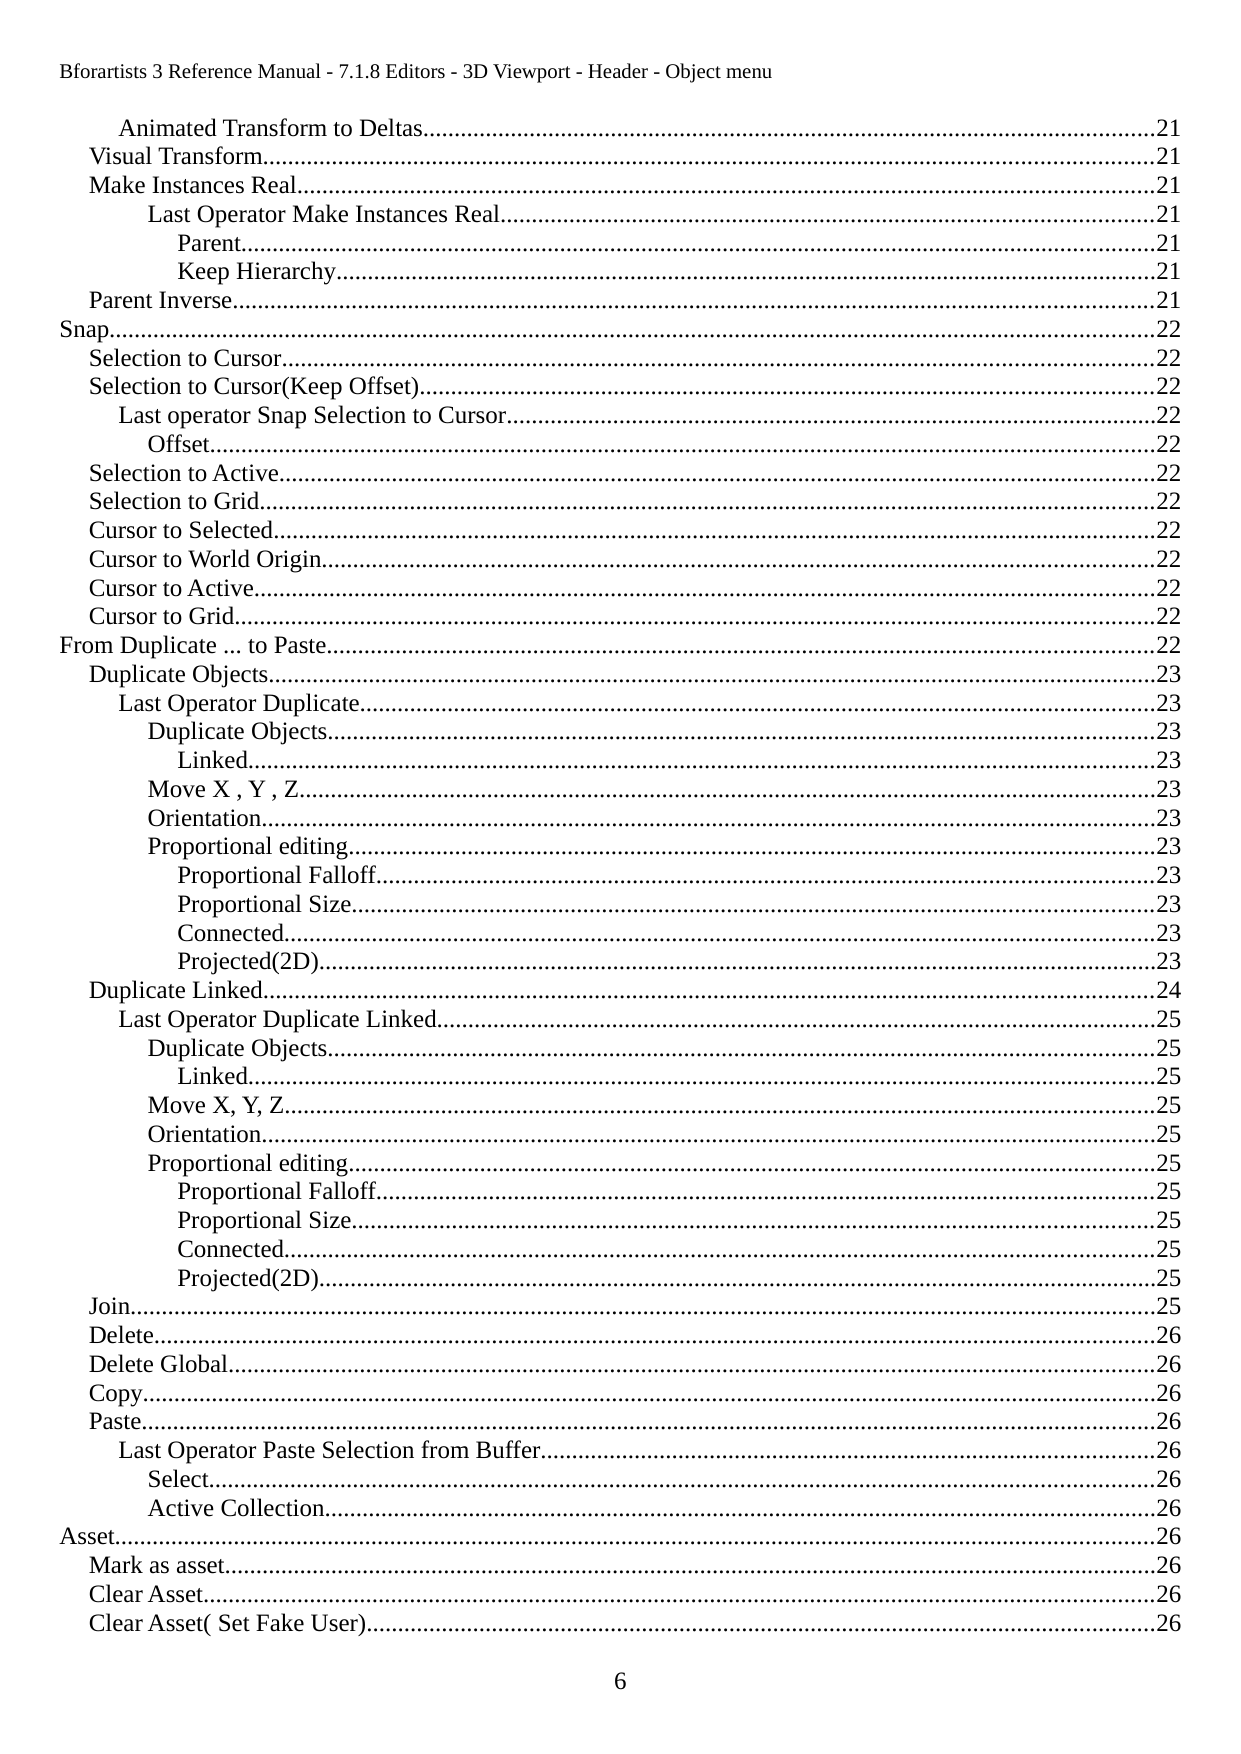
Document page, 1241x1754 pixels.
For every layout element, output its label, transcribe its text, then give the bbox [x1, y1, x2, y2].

text Selection to Cursor(Keep Offset) 22 [88, 371, 1181, 400]
text Move X, Y, Z 25 [147, 1090, 1181, 1119]
text Proportional Size 25 [177, 1205, 1181, 1234]
text Clear Asset( Set Fake User) 26 [88, 1608, 1181, 1636]
text Move X , Y , Z 23 [147, 774, 1181, 803]
text Last Operator Paste Selection from Buffer 26 [118, 1435, 1181, 1464]
text Make Instances Real 21 [88, 170, 1181, 199]
text Linked 25 [177, 1061, 1181, 1090]
text Duplicate Objects 23 [88, 659, 1181, 688]
text Cursor to Selected 22 [88, 515, 1181, 544]
text Cursor to Grid 22 [88, 601, 1181, 630]
text Connected 25 [177, 1234, 1181, 1263]
text Parent 21 [177, 228, 1181, 256]
text Duplicate Objects 25 [147, 1033, 1181, 1061]
text Select 26 [147, 1464, 1181, 1493]
text Offset 22 [147, 429, 1181, 458]
text Keep Hierarchy 21 [177, 256, 1181, 285]
text Last Operator Duplicate 23 [118, 688, 1181, 716]
text Duplicate Objects 23 [147, 716, 1181, 745]
text Last operator Snap Selection to Cursor 22 [118, 400, 1181, 429]
text Join 25 [88, 1291, 1181, 1320]
text Proportional Falloff 23 [177, 860, 1181, 889]
text Selection to Grid 22 [88, 486, 1181, 515]
text From Duplicate ... to Paste 22 [59, 630, 1181, 659]
text Visual Transform 21 [88, 141, 1181, 170]
text Copy 26 [88, 1378, 1181, 1406]
text Proportional Size 23 [177, 889, 1181, 918]
text Paste 26 [88, 1406, 1181, 1435]
text Clear Asset 26 [88, 1579, 1181, 1608]
text Last Operator Duplicate Linked 25 [118, 1004, 1181, 1033]
text Asset 26 [59, 1521, 1181, 1550]
text Proportional Falloff 25 [177, 1176, 1181, 1205]
text Proportional editing 23 [147, 831, 1181, 860]
text Orientation 23 [147, 803, 1181, 831]
text Orientation 25 [147, 1119, 1181, 1148]
text Snap 22 [59, 314, 1181, 343]
text Projected(2D) 23 [177, 946, 1181, 975]
text Projected(2D) 25 [177, 1263, 1181, 1291]
text Connected 23 [177, 918, 1181, 946]
text Last Operator Make Instances Real 21 [147, 199, 1181, 228]
text Parent Inverse 21 [88, 285, 1181, 314]
text Cursor to World Origin 22 [88, 544, 1181, 573]
text Duplicate Linked 24 [88, 975, 1181, 1004]
text Selection to Active 22 [88, 458, 1181, 486]
text Delete 26 [88, 1320, 1181, 1349]
text Selection to Cursor 22 [88, 343, 1181, 371]
text Active Collection 26 [147, 1493, 1181, 1521]
text Animated Transform to Deltas 21 [118, 113, 1181, 141]
text Cursor to Active 22 [88, 573, 1181, 601]
text Delete Global 26 [88, 1349, 1181, 1378]
text Proportional editing 25 [147, 1148, 1181, 1176]
text Mark as asset 26 [88, 1550, 1181, 1579]
text Linked 23 [177, 745, 1181, 774]
